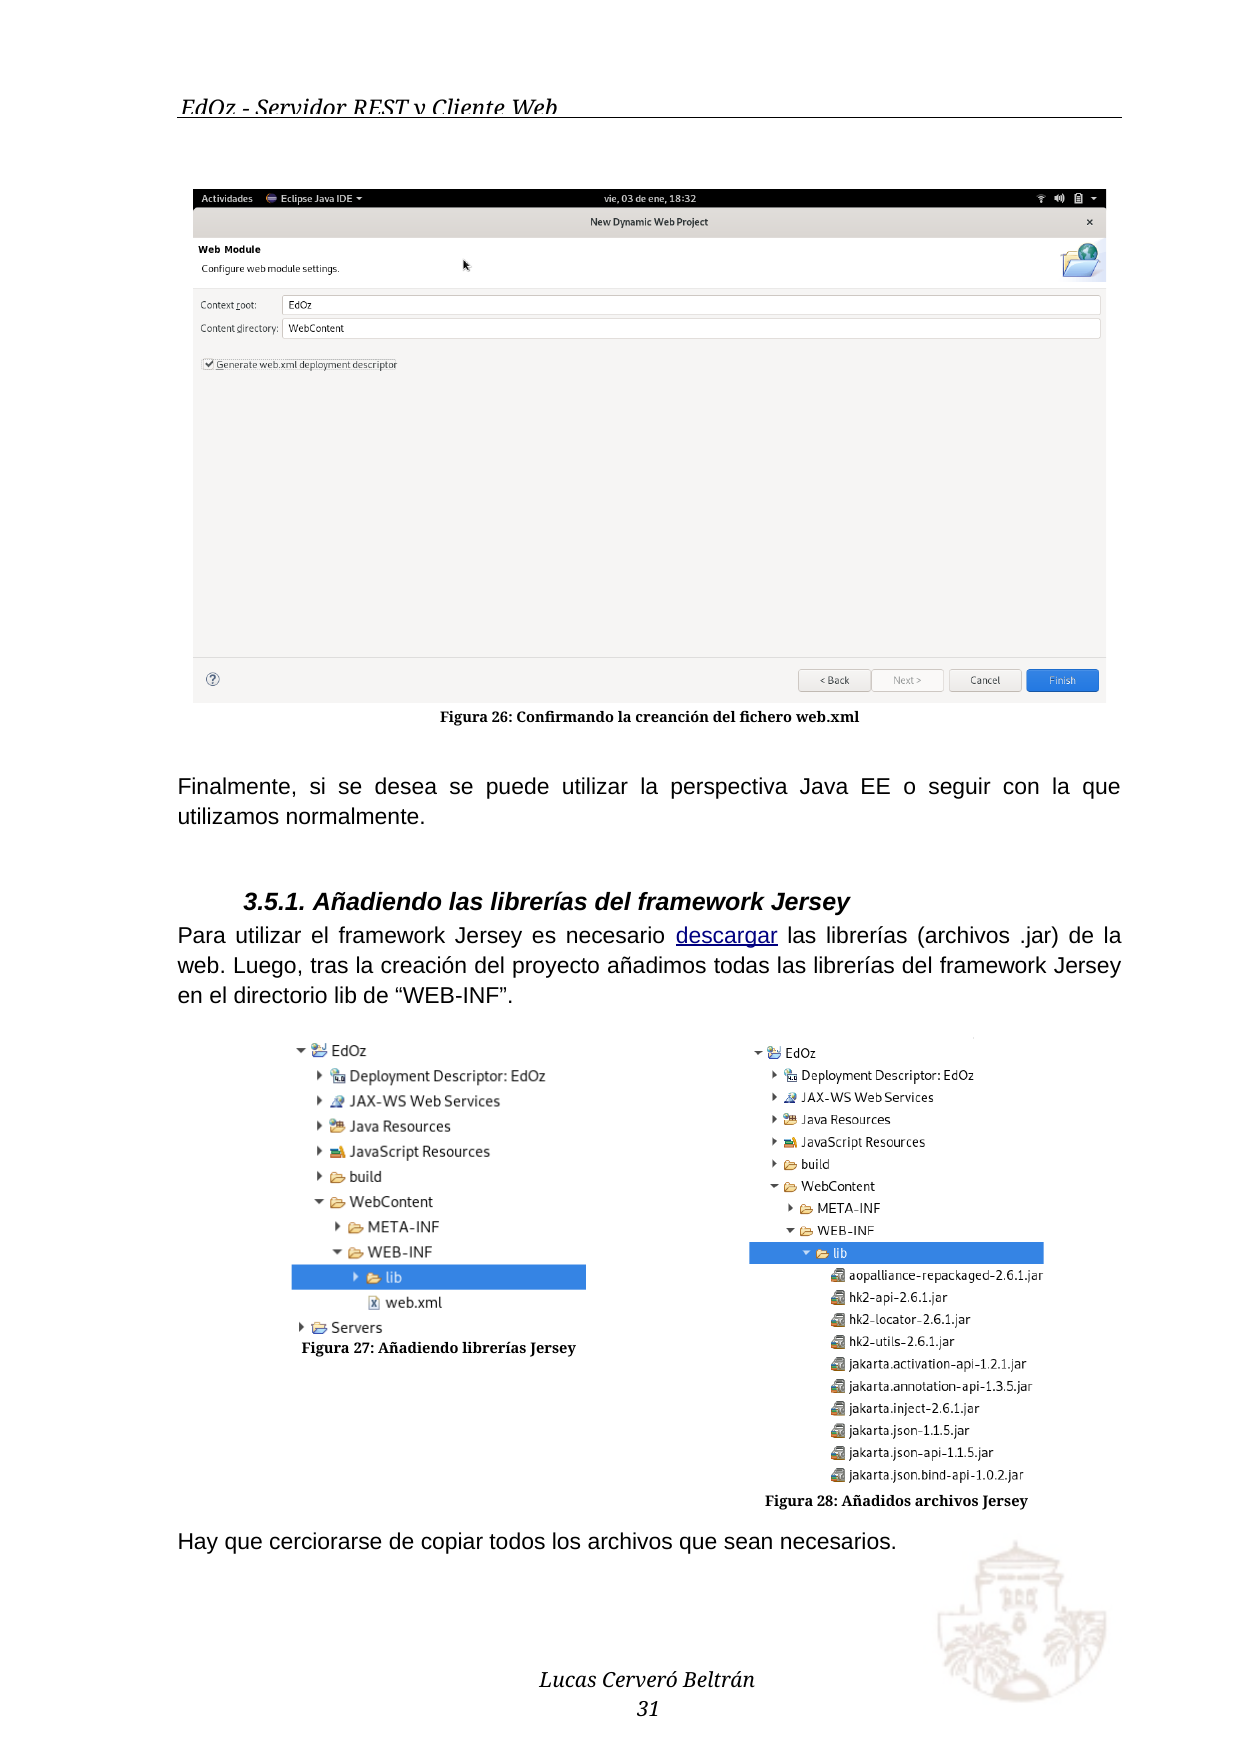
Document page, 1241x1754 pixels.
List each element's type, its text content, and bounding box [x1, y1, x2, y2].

text Para utilizar el framework Jersey es necesario descargar las librerías (archivos .jar) de la web. Luego, tras la creación del proyecto añadimos todas las librerías del framework Jersey en el directorio lib de “WEB-INF”. [177, 922, 1122, 1008]
text [749, 1025, 1043, 1037]
text Figura 27: Añadiendo librerías Jersey [292, 1338, 586, 1358]
picture [749, 1037, 1044, 1487]
text Hay que cerciorarse de copiar todos los archivos que sean necesarios. [177, 1528, 1122, 1554]
picture [291, 1036, 586, 1338]
text Finalmente, si se desea se puede utilizar la perspectiva Java EE o seguir con la que utilizamos normalmente. [177, 773, 1122, 829]
text Figura 28: Añadidos archivos Jersey [749, 1487, 1043, 1511]
text Figura 26: Confirmando la creanción del fichero web.xml [193, 703, 1106, 727]
list Añadiendo las librerías del framework Jersey [177, 887, 1122, 916]
picture [193, 189, 1107, 703]
